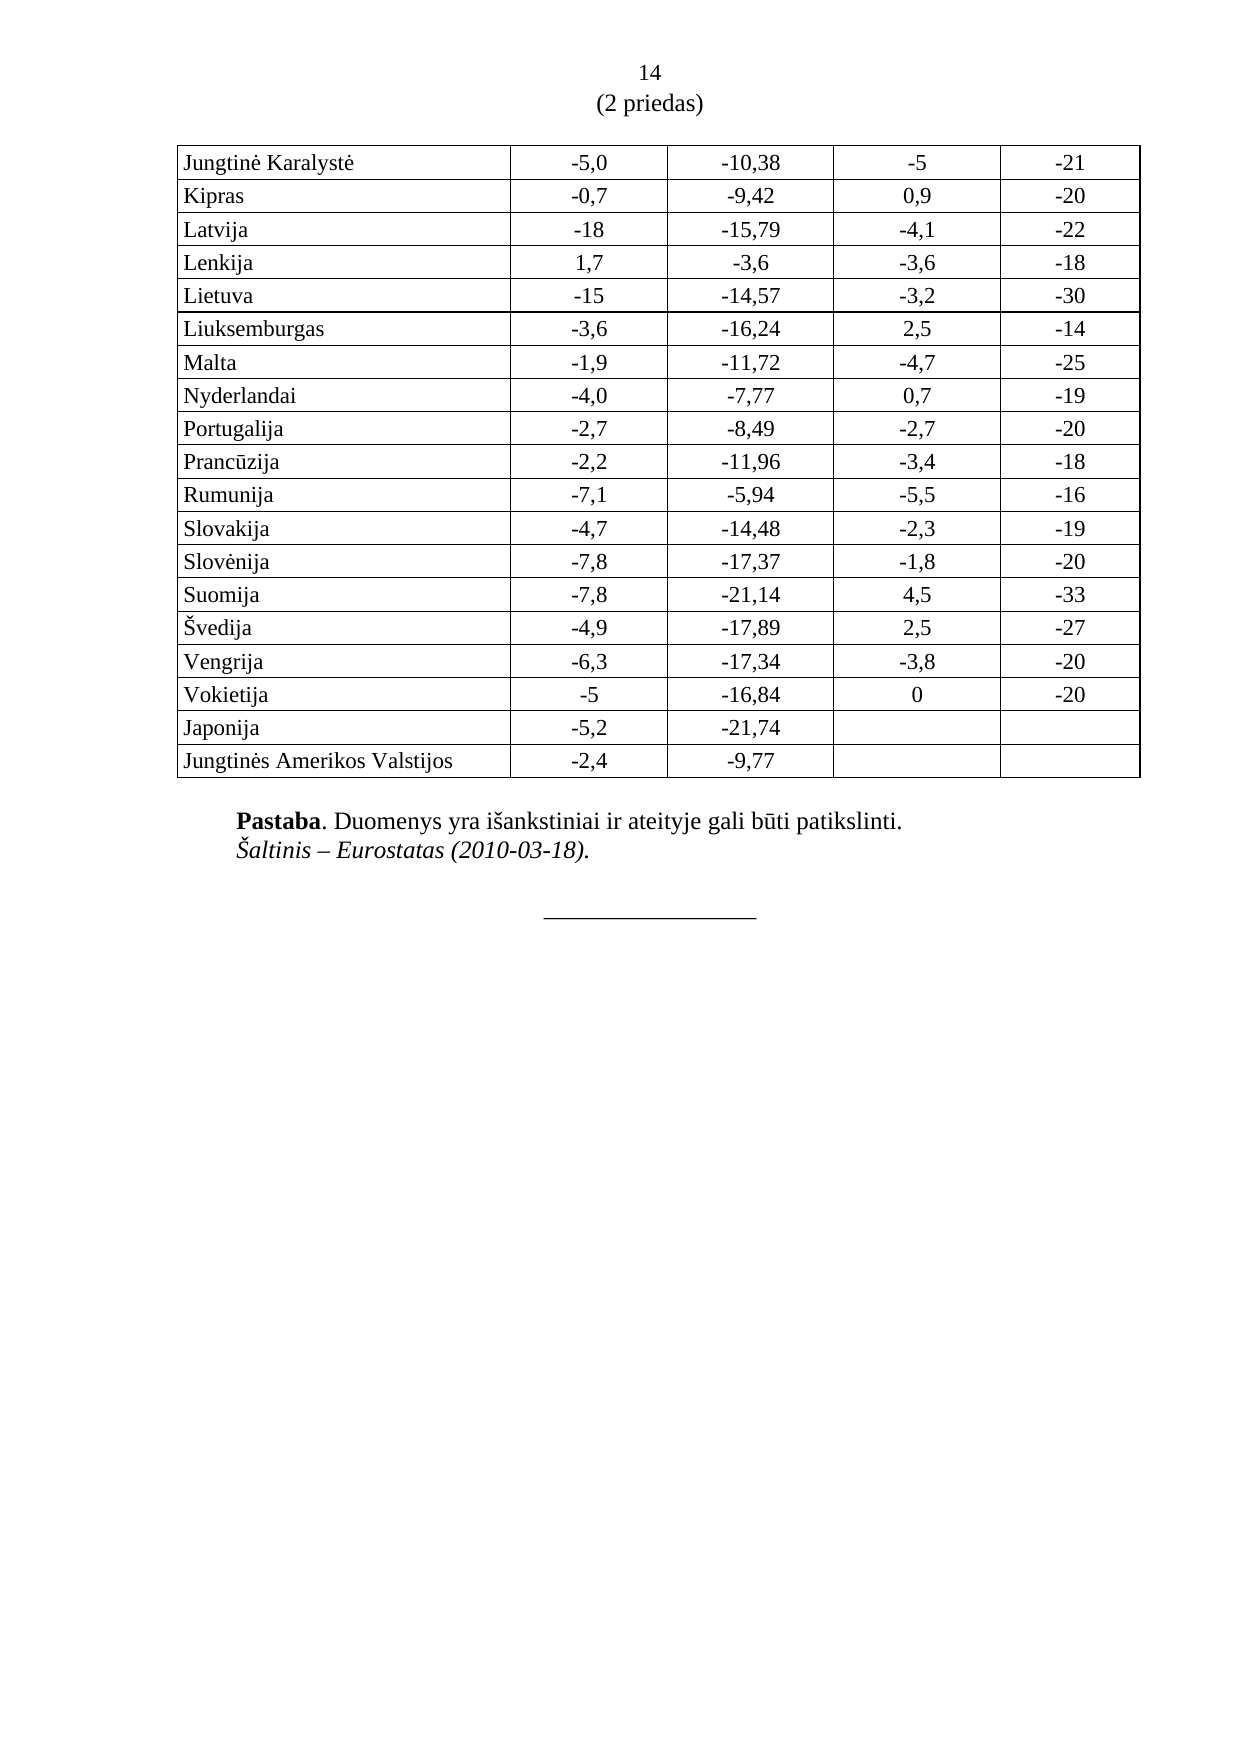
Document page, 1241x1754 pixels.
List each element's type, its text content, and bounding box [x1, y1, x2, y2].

table_cell -9,77 [668, 745, 833, 777]
table_cell -17,34 [668, 645, 833, 677]
table_cell -8,49 [668, 412, 833, 444]
table_cell [834, 711, 1000, 743]
table_cell -2,7 [511, 412, 667, 444]
table_cell -7,8 [511, 578, 667, 611]
table_cell -3,4 [834, 445, 1000, 478]
table_cell -19 [1001, 379, 1139, 411]
table_cell [1001, 711, 1139, 743]
table_cell -2,2 [511, 445, 667, 478]
table_cell -7,8 [511, 545, 667, 577]
table_cell -17,37 [668, 545, 833, 577]
table_cell Slovakija [178, 512, 510, 544]
table_cell Vokietija [178, 678, 510, 710]
table_cell -33 [1001, 578, 1139, 611]
table_cell Liuksemburgas [178, 313, 510, 345]
table_cell [834, 745, 1000, 777]
table_cell -16,24 [668, 313, 833, 345]
table_cell -4,1 [834, 213, 1000, 245]
table_cell -5,94 [668, 479, 833, 511]
table_cell Japonija [178, 711, 510, 743]
table_cell Rumunija [178, 479, 510, 511]
table_cell -5 [511, 678, 667, 710]
table_cell -3,6 [668, 246, 833, 278]
table_cell -20 [1001, 545, 1139, 577]
table_cell -7,77 [668, 379, 833, 411]
table_cell -14,57 [668, 279, 833, 311]
text Šaltinis – Eurostatas (2010-03-18). [177, 835, 1122, 864]
table_cell -27 [1001, 612, 1139, 644]
table_cell Nyderlandai [178, 379, 510, 411]
table_cell -9,42 [668, 180, 833, 212]
table_cell -6,3 [511, 645, 667, 677]
table_cell -4,9 [511, 612, 667, 644]
table_cell -18 [1001, 445, 1139, 478]
table_cell Latvija [178, 213, 510, 245]
table_cell Švedija [178, 612, 510, 644]
table_cell -30 [1001, 279, 1139, 311]
table_cell -21,74 [668, 711, 833, 743]
table_cell -3,8 [834, 645, 1000, 677]
table_cell -20 [1001, 180, 1139, 212]
table_cell Malta [178, 346, 510, 378]
table_cell -1,8 [834, 545, 1000, 577]
table_cell -3,2 [834, 279, 1000, 311]
table_cell 4,5 [834, 578, 1000, 611]
table_cell -11,72 [668, 346, 833, 378]
table_cell 0,9 [834, 180, 1000, 212]
table_cell Jungtinė Karalystė [178, 146, 510, 178]
table_cell -18 [1001, 246, 1139, 278]
table_cell [1001, 745, 1139, 777]
table_cell -3,6 [511, 313, 667, 345]
table_cell -5,5 [834, 479, 1000, 511]
table_cell -5,0 [511, 146, 667, 178]
table_cell -2,4 [511, 745, 667, 777]
table_cell Portugalija [178, 412, 510, 444]
table_cell 0,7 [834, 379, 1000, 411]
text _________________ [177, 893, 1122, 921]
table_cell -16 [1001, 479, 1139, 511]
table_cell -25 [1001, 346, 1139, 378]
table_cell -20 [1001, 412, 1139, 444]
table_cell -18 [511, 213, 667, 245]
table_cell Lietuva [178, 279, 510, 311]
table_cell 2,5 [834, 313, 1000, 345]
table_cell -2,3 [834, 512, 1000, 544]
table_cell -7,1 [511, 479, 667, 511]
table_cell -21 [1001, 146, 1139, 178]
table_cell 1,7 [511, 246, 667, 278]
table_cell -14 [1001, 313, 1139, 345]
table_cell -14,48 [668, 512, 833, 544]
table_cell Kipras [178, 180, 510, 212]
table_cell Jungtinės Amerikos Valstijos [178, 745, 510, 777]
table_cell -11,96 [668, 445, 833, 478]
table_cell 0 [834, 678, 1000, 710]
table_cell -10,38 [668, 146, 833, 178]
table_cell Suomija [178, 578, 510, 611]
table_cell -15,79 [668, 213, 833, 245]
table_cell -16,84 [668, 678, 833, 710]
table_cell -20 [1001, 645, 1139, 677]
table_cell -15 [511, 279, 667, 311]
table_cell -5 [834, 146, 1000, 178]
table_cell -4,0 [511, 379, 667, 411]
table_cell -5,2 [511, 711, 667, 743]
table_cell -0,7 [511, 180, 667, 212]
table_cell Prancūzija [178, 445, 510, 478]
table_cell -22 [1001, 213, 1139, 245]
table_cell -4,7 [834, 346, 1000, 378]
table_cell Lenkija [178, 246, 510, 278]
table_cell -19 [1001, 512, 1139, 544]
table_cell Vengrija [178, 645, 510, 677]
table_cell -20 [1001, 678, 1139, 710]
table_cell -4,7 [511, 512, 667, 544]
table_cell 2,5 [834, 612, 1000, 644]
table_cell -3,6 [834, 246, 1000, 278]
table_cell -21,14 [668, 578, 833, 611]
table_cell Slovėnija [178, 545, 510, 577]
table_cell -2,7 [834, 412, 1000, 444]
text Pastaba. Duomenys yra išankstiniai ir ateityje gali būti patikslinti. [177, 806, 1122, 835]
table_cell -1,9 [511, 346, 667, 378]
table_cell -17,89 [668, 612, 833, 644]
